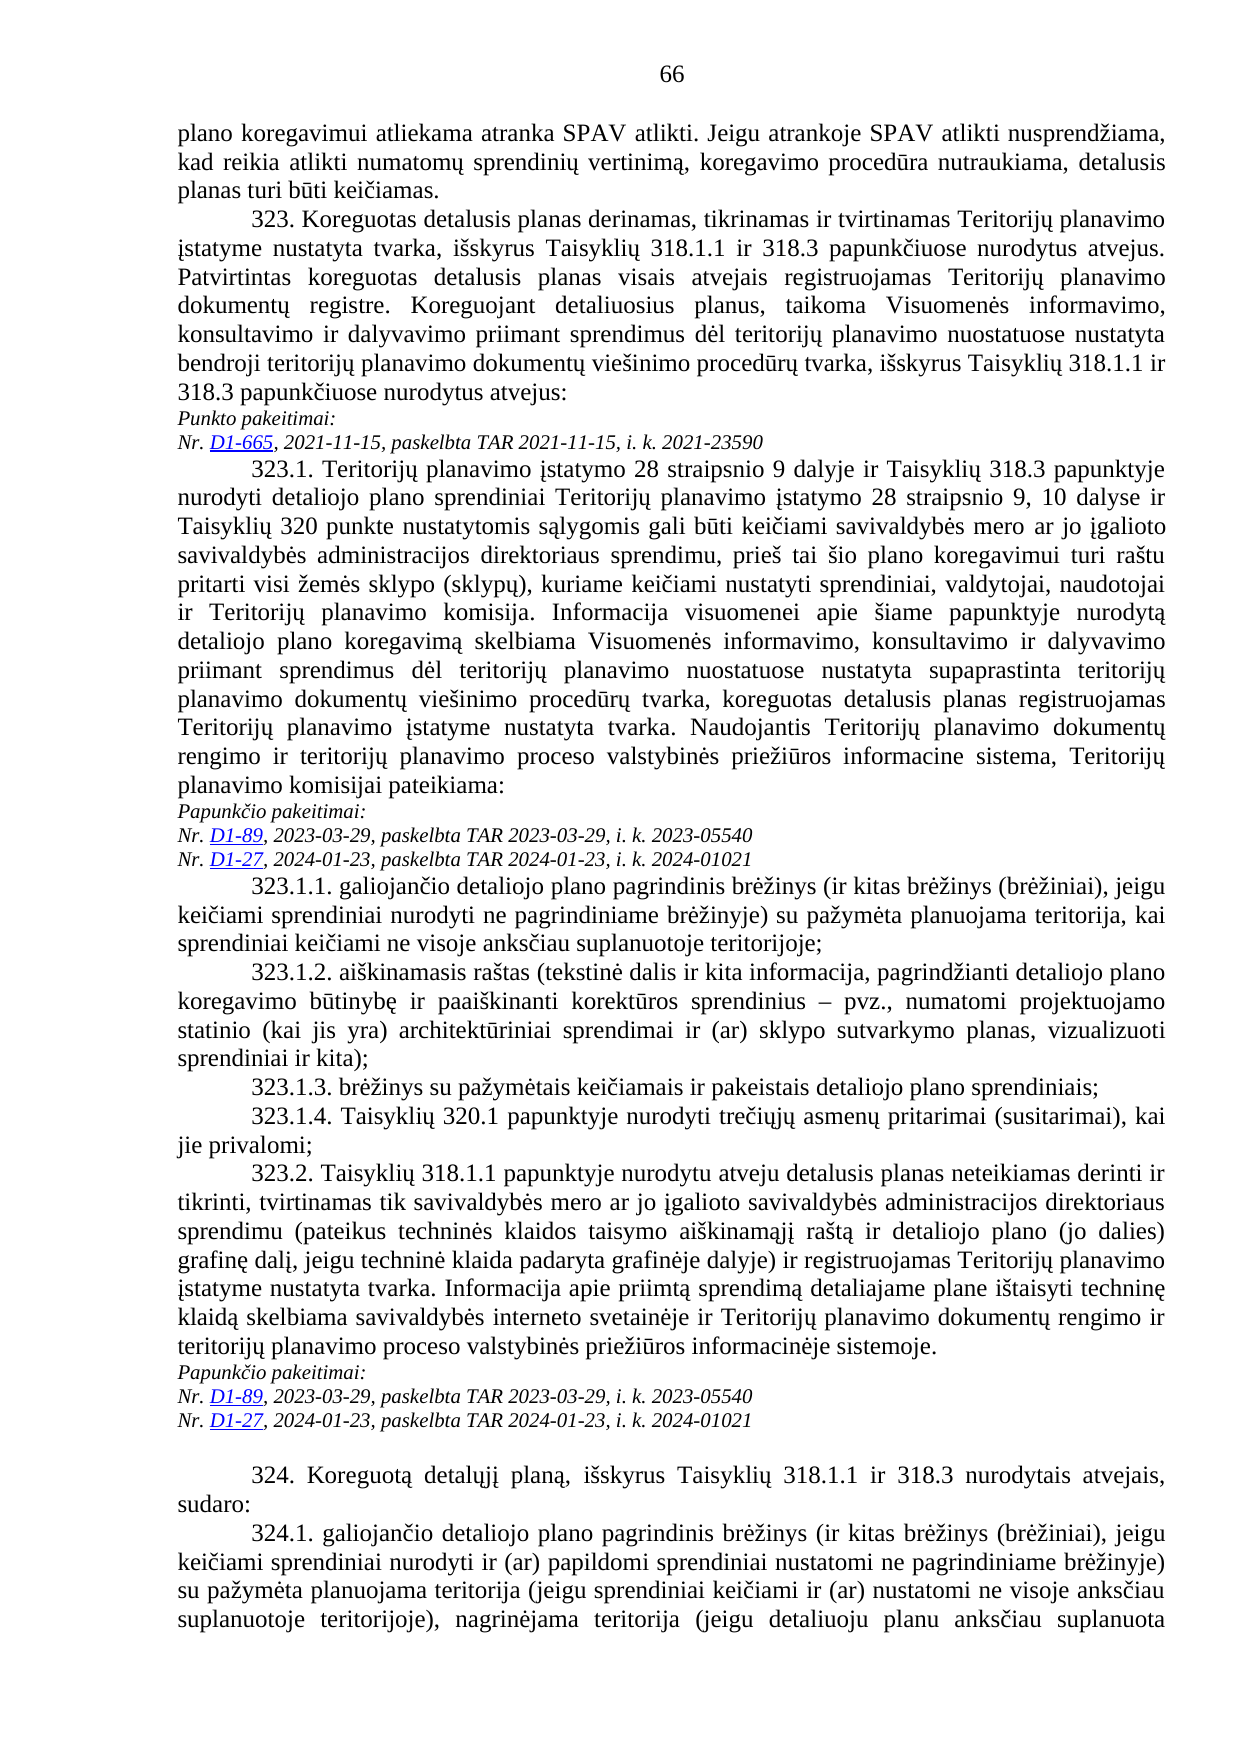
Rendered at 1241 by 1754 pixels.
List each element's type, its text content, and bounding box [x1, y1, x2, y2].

text 323. Koreguotas detalusis planas derinamas, tikrinamas ir tvirtinamas Teritorijų planavimo įstatyme nustatyta tvarka, išskyrus Taisyklių 318.1.1 ir 318.3 papunkčiuose nurodytus atvejus. Patvirtintas koreguotas detalusis planas visais atvejais registruojamas Teritorijų planavimo dokumentų registre. Koreguojant detaliuosius planus, taikoma Visuomenės informavimo, konsultavimo ir dalyvavimo priimant sprendimus dėl teritorijų planavimo nuostatuose nustatyta bendroji teritorijų planavimo dokumentų viešinimo procedūrų tvarka, išskyrus Taisyklių 318.1.1 ir 318.3 papunkčiuose nurodytus atvejus: [177, 204, 1166, 406]
text Nr. D1-27, 2024-01-23, paskelbta TAR 2024-01-23, i. k. 2024-01021 [177, 1408, 1166, 1432]
text Nr. D1-665, 2021-11-15, paskelbta TAR 2021-11-15, i. k. 2021-23590 [177, 430, 1166, 454]
text Nr. D1-89, 2023-03-29, paskelbta TAR 2023-03-29, i. k. 2023-05540 [177, 1384, 1166, 1408]
text 323.1.1. galiojančio detaliojo plano pagrindinis brėžinys (ir kitas brėžinys (brėžiniai), jeigu keičiami sprendiniai nurodyti ne pagrindiniame brėžinyje) su pažymėta planuojama teritorija, kai sprendiniai keičiami ne visoje anksčiau suplanuotoje teritorijoje; [177, 871, 1166, 957]
text 323.1.4. Taisyklių 320.1 papunktyje nurodyti trečiųjų asmenų pritarimai (susitarimai), kai jie privalomi; [177, 1101, 1166, 1158]
text plano koregavimui atliekama atranka SPAV atlikti. Jeigu atrankoje SPAV atlikti nusprendžiama, kad reikia atlikti numatomų sprendinių vertinimą, koregavimo procedūra nutraukiama, detalusis planas turi būti keičiamas. [177, 118, 1166, 204]
text Nr. D1-89, 2023-03-29, paskelbta TAR 2023-03-29, i. k. 2023-05540 [177, 823, 1166, 847]
text Papunkčio pakeitimai: [177, 1360, 1166, 1384]
text 323.1. Teritorijų planavimo įstatymo 28 straipsnio 9 dalyje ir Taisyklių 318.3 papunktyje nurodyti detaliojo plano sprendiniai Teritorijų planavimo įstatymo 28 straipsnio 9, 10 dalyse ir Taisyklių 320 punkte nustatytomis sąlygomis gali būti keičiami savivaldybės mero ar jo įgalioto savivaldybės administracijos direktoriaus sprendimu, prieš tai šio plano koregavimui turi raštu pritarti visi žemės sklypo (sklypų), kuriame keičiami nustatyti sprendiniai, valdytojai, naudotojai ir Teritorijų planavimo komisija. Informacija visuomenei apie šiame papunktyje nurodytą detaliojo plano koregavimą skelbiama Visuomenės informavimo, konsultavimo ir dalyvavimo priimant sprendimus dėl teritorijų planavimo nuostatuose nustatyta supaprastinta teritorijų planavimo dokumentų viešinimo procedūrų tvarka, koreguotas detalusis planas registruojamas Teritorijų planavimo įstatyme nustatyta tvarka. Naudojantis Teritorijų planavimo dokumentų rengimo ir teritorijų planavimo proceso valstybinės priežiūros informacine sistema, Teritorijų planavimo komisijai pateikiama: [177, 454, 1166, 799]
text 323.2. Taisyklių 318.1.1 papunktyje nurodytu atveju detalusis planas neteikiamas derinti ir tikrinti, tvirtinamas tik savivaldybės mero ar jo įgalioto savivaldybės administracijos direktoriaus sprendimu (pateikus techninės klaidos taisymo aiškinamąjį raštą ir detaliojo plano (jo dalies) grafinę dalį, jeigu techninė klaida padaryta grafinėje dalyje) ir registruojamas Teritorijų planavimo įstatyme nustatyta tvarka. Informacija apie priimtą sprendimą detaliajame plane ištaisyti techninę klaidą skelbiama savivaldybės interneto svetainėje ir Teritorijų planavimo dokumentų rengimo ir teritorijų planavimo proceso valstybinės priežiūros informacinėje sistemoje. [177, 1158, 1166, 1360]
text 324. Koreguotą detalųjį planą, išskyrus Taisyklių 318.1.1 ir 318.3 nurodytais atvejais, sudaro: [177, 1461, 1166, 1518]
text 323.1.2. aiškinamasis raštas (tekstinė dalis ir kita informacija, pagrindžianti detaliojo plano koregavimo būtinybę ir paaiškinanti korektūros sprendinius – pvz., numatomi projektuojamo statinio (kai jis yra) architektūriniai sprendimai ir (ar) sklypo sutvarkymo planas, vizualizuoti sprendiniai ir kita); [177, 957, 1166, 1072]
text 323.1.3. brėžinys su pažymėtais keičiamais ir pakeistais detaliojo plano sprendiniais; [177, 1072, 1166, 1101]
text Nr. D1-27, 2024-01-23, paskelbta TAR 2024-01-23, i. k. 2024-01021 [177, 847, 1166, 871]
text Papunkčio pakeitimai: [177, 799, 1166, 823]
text 324.1. galiojančio detaliojo plano pagrindinis brėžinys (ir kitas brėžinys (brėžiniai), jeigu keičiami sprendiniai nurodyti ir (ar) papildomi sprendiniai nustatomi ne pagrindiniame brėžinyje) su pažymėta planuojama teritorija (jeigu sprendiniai keičiami ir (ar) nustatomi ne visoje anksčiau suplanuotoje teritorijoje), nagrinėjama teritorija (jeigu detaliuoju planu anksčiau suplanuota [177, 1518, 1166, 1633]
text Punkto pakeitimai: [177, 406, 1166, 430]
